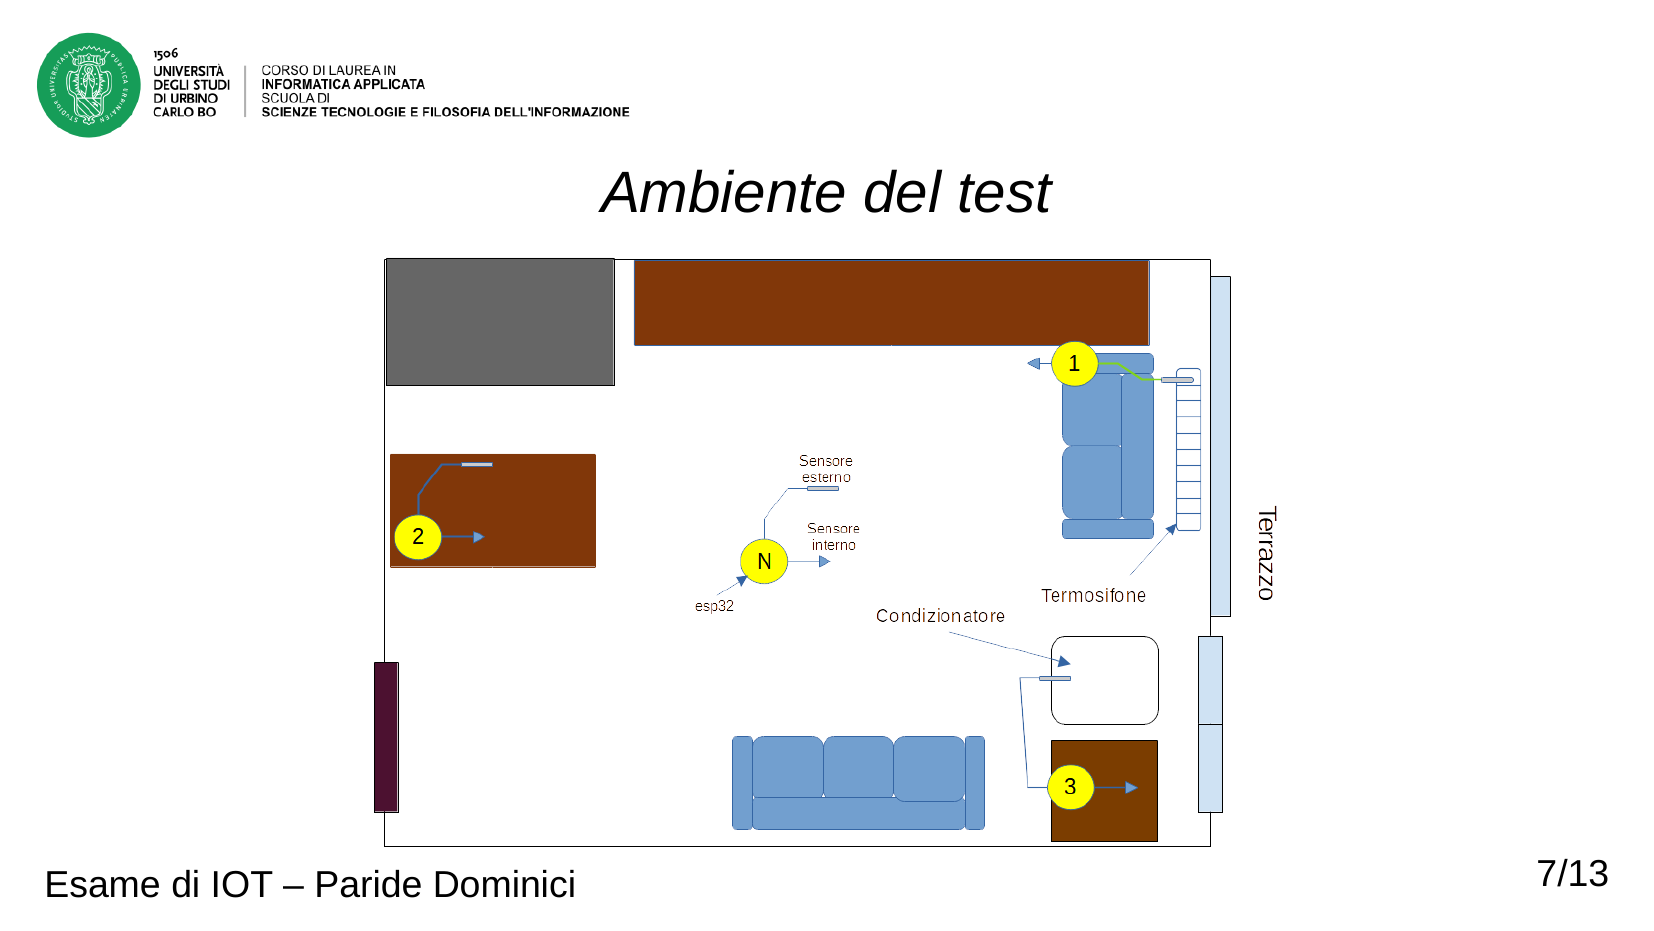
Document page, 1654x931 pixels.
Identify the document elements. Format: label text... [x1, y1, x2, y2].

picture [25, 29, 650, 140]
title Ambiente del test [82, 147, 1571, 237]
picture [366, 243, 1287, 851]
text_box Esame di IOT – Paride Dominici [29, 856, 680, 914]
text_box <numero>/13 [1328, 845, 1625, 916]
